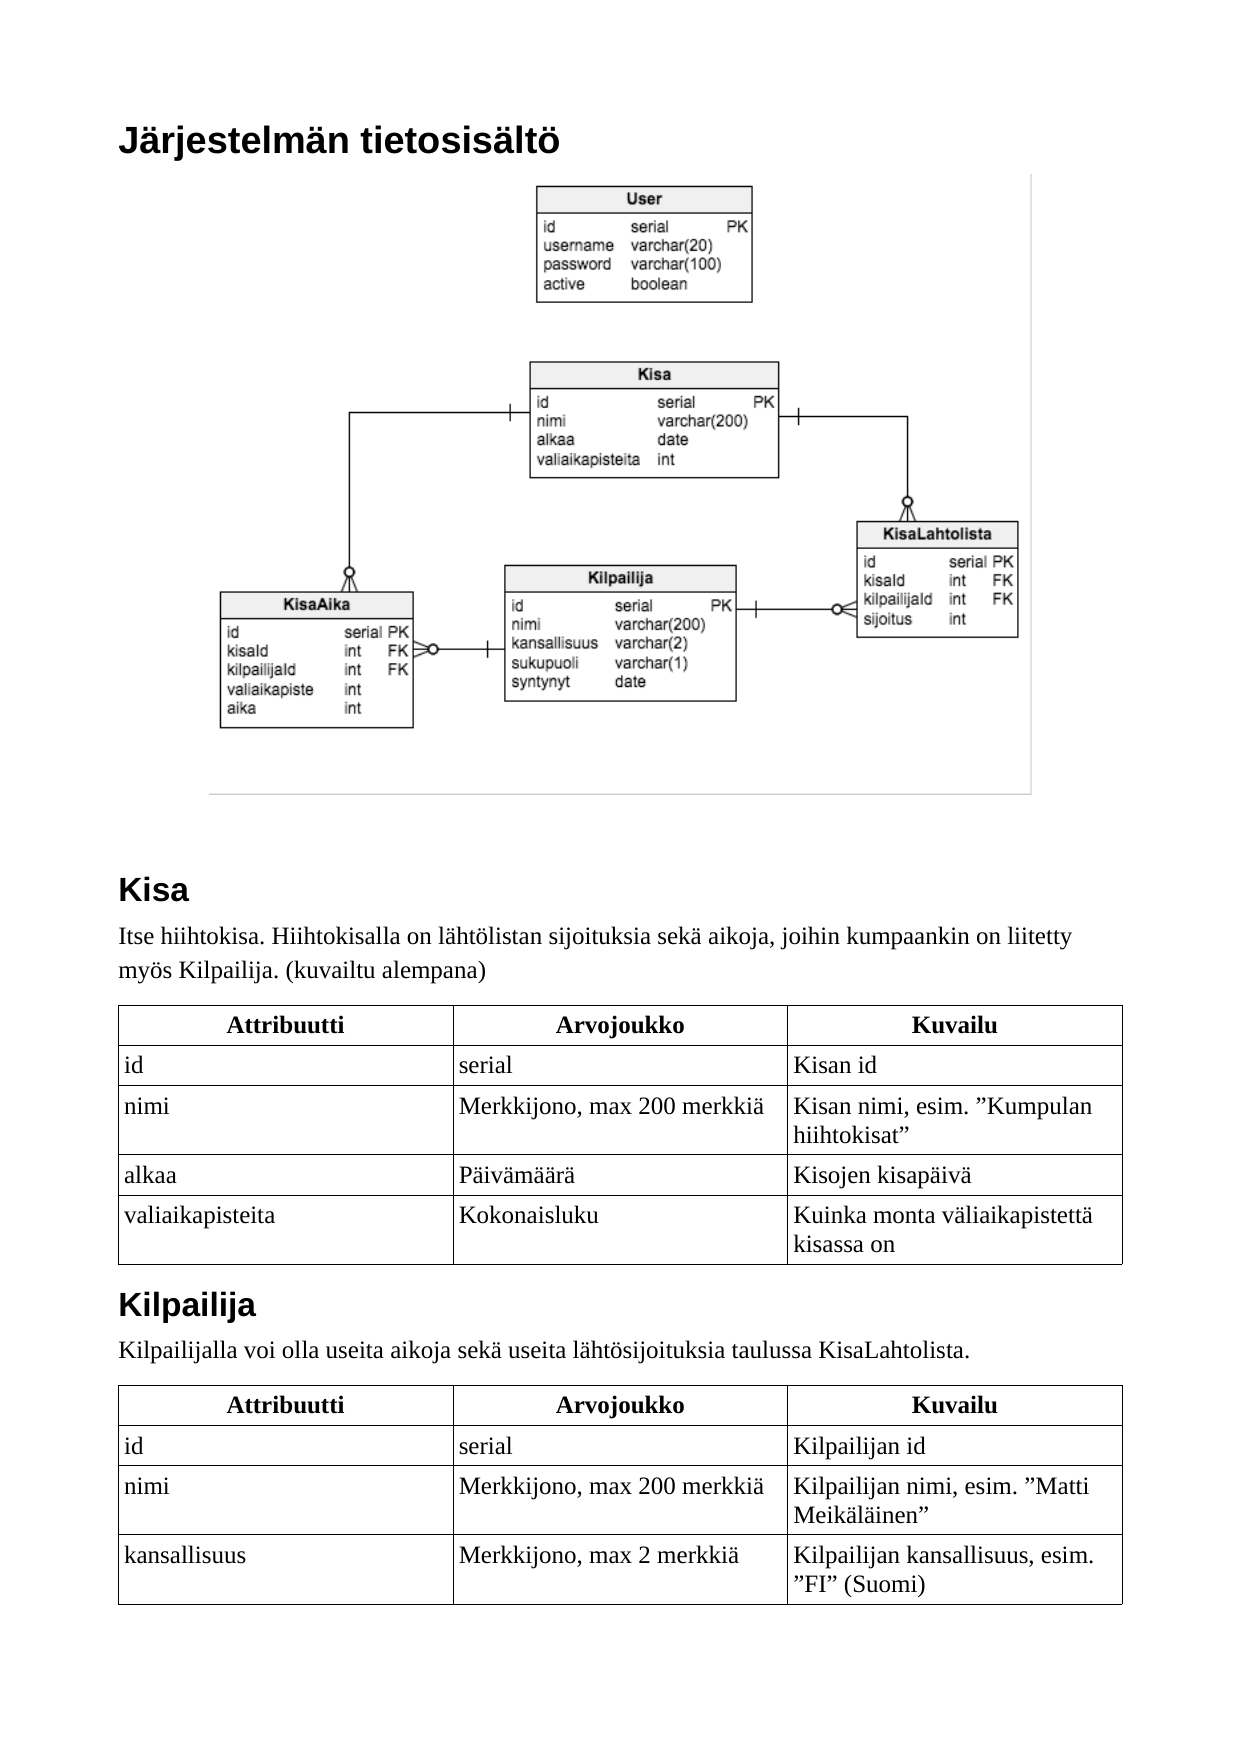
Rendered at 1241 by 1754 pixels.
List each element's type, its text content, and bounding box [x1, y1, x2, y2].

table_header Attribuutti [119, 1006, 453, 1045]
table_cell nimi [119, 1086, 453, 1154]
table_header Arvojoukko [454, 1006, 787, 1045]
subtitle Järjestelmän tietosisältö [118, 118, 1122, 162]
table_header Kuvailu [788, 1386, 1122, 1425]
text Kilpailijalla voi olla useita aikoja sekä useita lähtösijoituksia taulussa KisaLahtolista. [118, 1336, 1122, 1364]
table_cell Kokonaisluku [454, 1196, 787, 1263]
table_cell Kilpailijan id [788, 1426, 1122, 1465]
table_cell serial [454, 1046, 787, 1085]
table_cell Merkkijono, max 200 merkkiä [454, 1466, 787, 1534]
table_cell kansallisuus [119, 1535, 453, 1603]
table_cell nimi [119, 1466, 453, 1534]
table_cell Päivämäärä [454, 1155, 787, 1194]
table_cell valiaikapisteita [119, 1196, 453, 1263]
table_cell Kuinka monta väliaikapistettä kisassa on [788, 1196, 1122, 1263]
table_cell serial [454, 1426, 787, 1465]
table_cell id [119, 1426, 453, 1465]
table_cell id [119, 1046, 453, 1085]
table_cell Kilpailijan nimi, esim. ”Matti Meikäläinen” [788, 1466, 1122, 1534]
table_cell Merkkijono, max 200 merkkiä [454, 1086, 787, 1154]
table_cell Merkkijono, max 2 merkkiä [454, 1535, 787, 1603]
table_cell Kisojen kisapäivä [788, 1155, 1122, 1194]
subtitle Kisa [118, 870, 1122, 908]
table_cell Kisan nimi, esim. ”Kumpulan hiihtokisat” [788, 1086, 1122, 1154]
table_cell Kisan id [788, 1046, 1122, 1085]
subtitle Kilpailija [118, 1284, 1122, 1323]
table_cell Kilpailijan kansallisuus, esim. ”FI” (Suomi) [788, 1535, 1122, 1603]
table_header Arvojoukko [454, 1386, 787, 1425]
table_header Kuvailu [788, 1006, 1122, 1045]
table_header Attribuutti [119, 1386, 453, 1425]
text Itse hiihtokisa. Hiihtokisalla on lähtölistan sijoituksia sekä aikoja, joihin kumpaankin on liitetty myös Kilpailija. (kuvailtu alempana) [118, 921, 1122, 984]
picture [208, 174, 1032, 795]
table_cell alkaa [119, 1155, 453, 1194]
